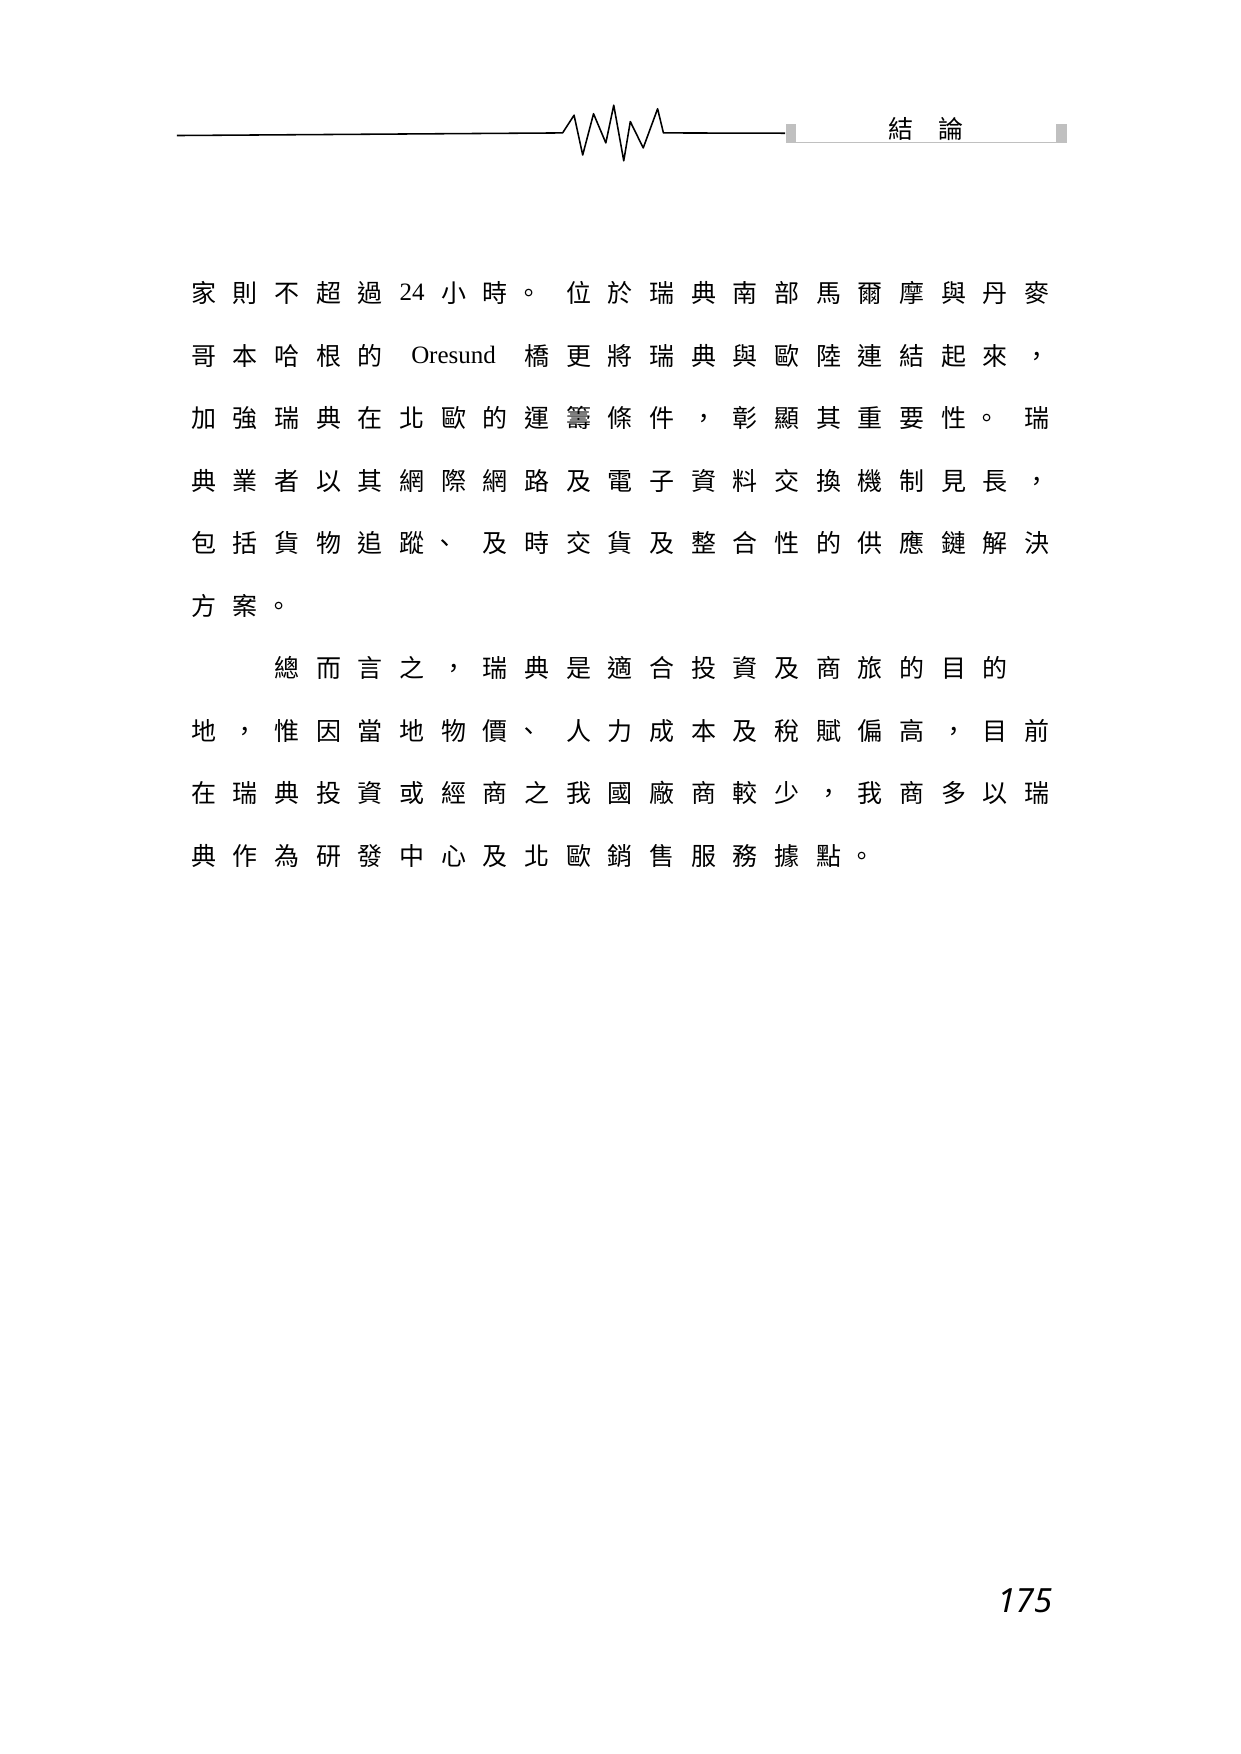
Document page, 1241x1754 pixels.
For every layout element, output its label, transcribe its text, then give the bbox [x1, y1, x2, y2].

text 家則不超過24小時。位於瑞典南部馬爾摩與丹麥哥本哈根的Oresund橋更將瑞典與歐陸連結起來，加強瑞典在北歐的運籌條件，彰顯其重要性。瑞典業者以其網際網路及電子資料交換機制見長，包括貨物追蹤、及時交貨及整合性的供應鏈解決方案。 [183, 250, 1058, 625]
text 總而言之，瑞典是適合投資及商旅的目的地，惟因當地物價、人力成本及稅賦偏高，目前在瑞典投資或經商之我國廠商較少，我商多以瑞典作為研發中心及北歐銷售服務據點。 [183, 625, 1058, 875]
